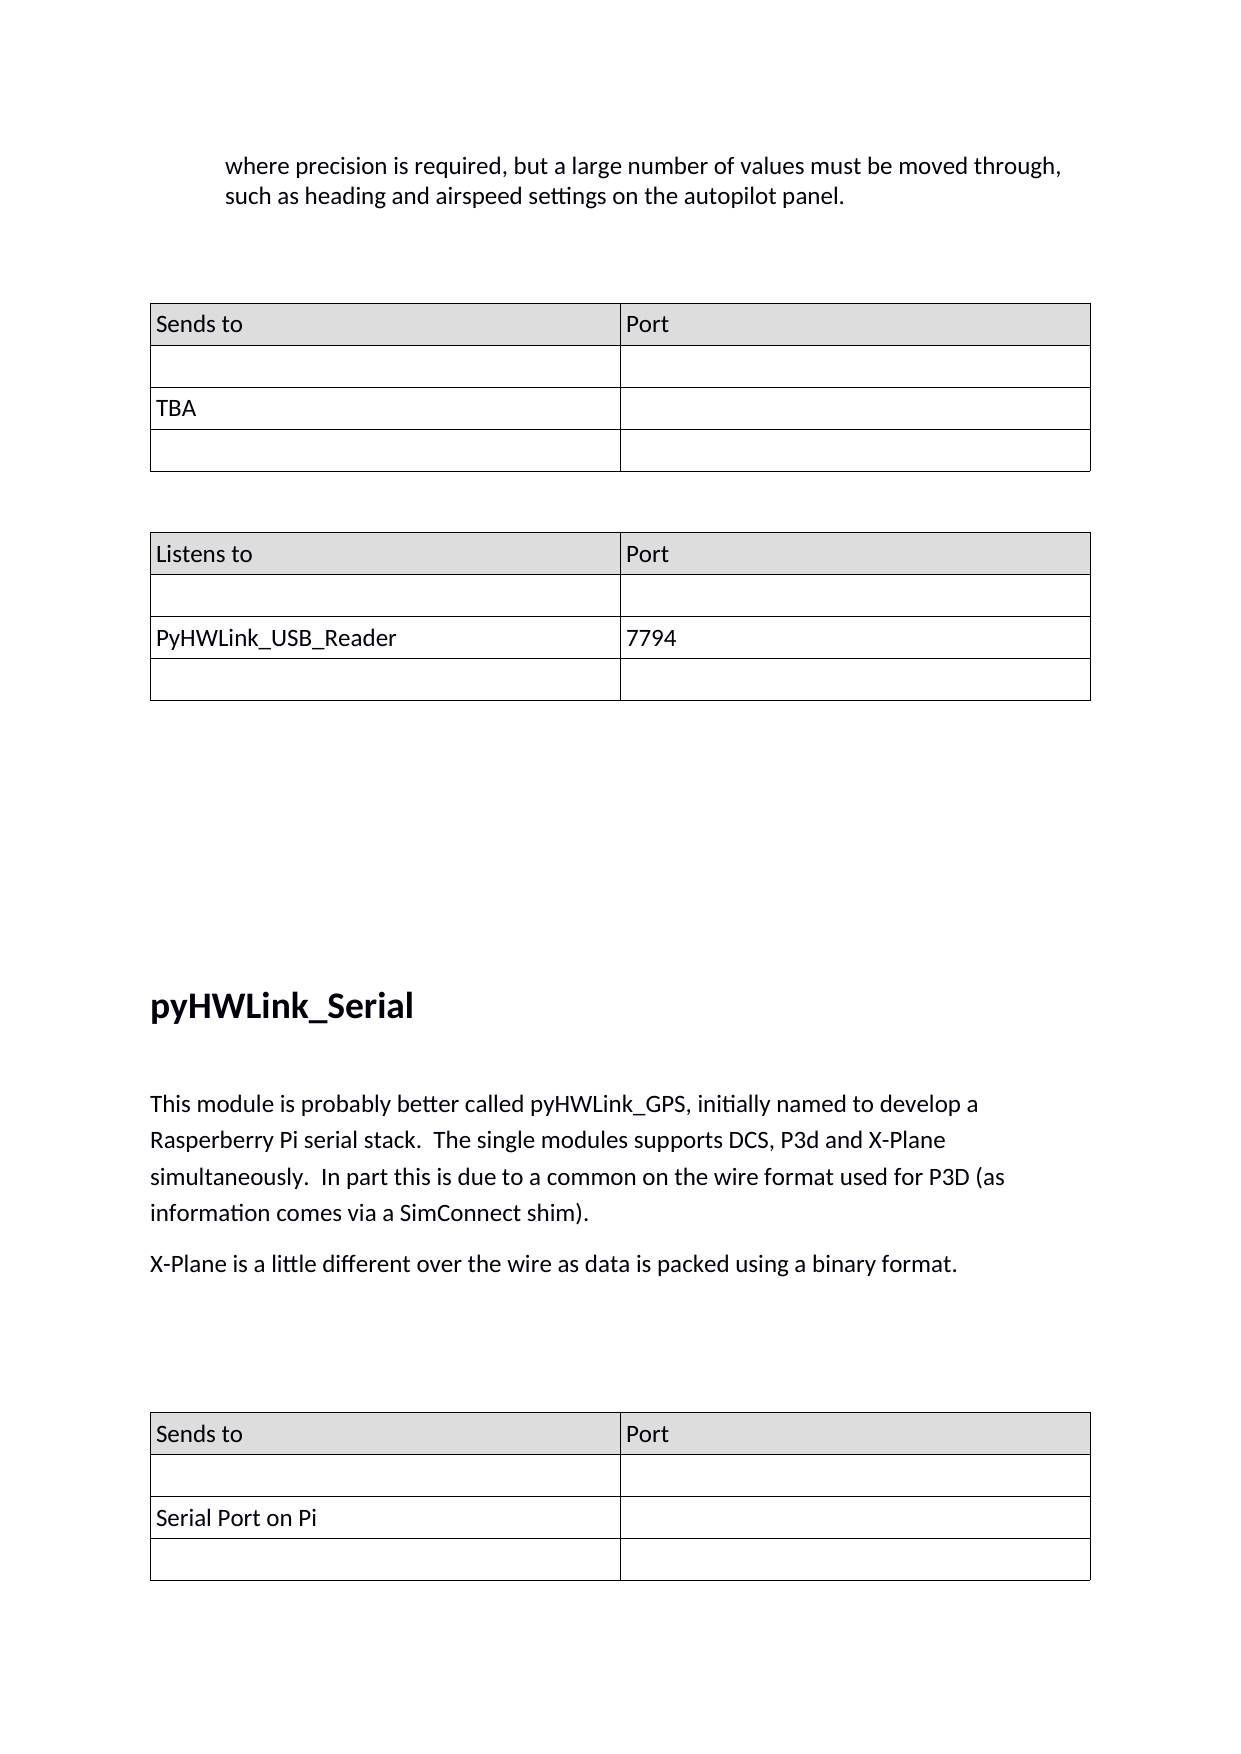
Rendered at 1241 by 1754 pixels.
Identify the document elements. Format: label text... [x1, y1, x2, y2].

table_header Listens to [151, 533, 620, 574]
text This module is probably better called pyHWLink_GPS, initially named to develop a Rasperberry Pi serial stack. The single modules supports DCS, P3d and X-Plane simultaneously. In part this is due to a common on the wire format used for P3D (as information comes via a SimConnect shim). [150, 1088, 1090, 1228]
table_cell [151, 1455, 620, 1496]
table_cell PyHWLink_USB_Reader [151, 617, 620, 658]
table_cell [621, 659, 1090, 700]
list where precision is required, but a large number of values must be moved through, such as heading and airspeed settings on the autopilot panel. [187, 150, 1090, 211]
table_cell [151, 659, 620, 700]
table_cell [151, 346, 620, 387]
table_cell [621, 388, 1090, 429]
table_cell [621, 575, 1090, 616]
table_header Port [621, 1413, 1090, 1454]
table_cell TBA [151, 388, 620, 429]
table_cell [621, 430, 1090, 471]
table_header Port [621, 533, 1090, 574]
table_header Port [621, 304, 1090, 345]
table_cell [151, 575, 620, 616]
table_cell [621, 1455, 1090, 1496]
table_cell [621, 1497, 1090, 1538]
table_cell [151, 1539, 620, 1580]
table_cell [151, 430, 620, 471]
table_header Sends to [151, 1413, 620, 1454]
table_cell [621, 346, 1090, 387]
table_cell Serial Port on Pi [151, 1497, 620, 1538]
table_header Sends to [151, 304, 620, 345]
table_cell 7794 [621, 617, 1090, 658]
text X-Plane is a little different over the wire as data is packed using a binary format. [150, 1248, 1090, 1279]
subtitle pyHWLink_Serial [150, 982, 1090, 1028]
table_cell [621, 1539, 1090, 1580]
